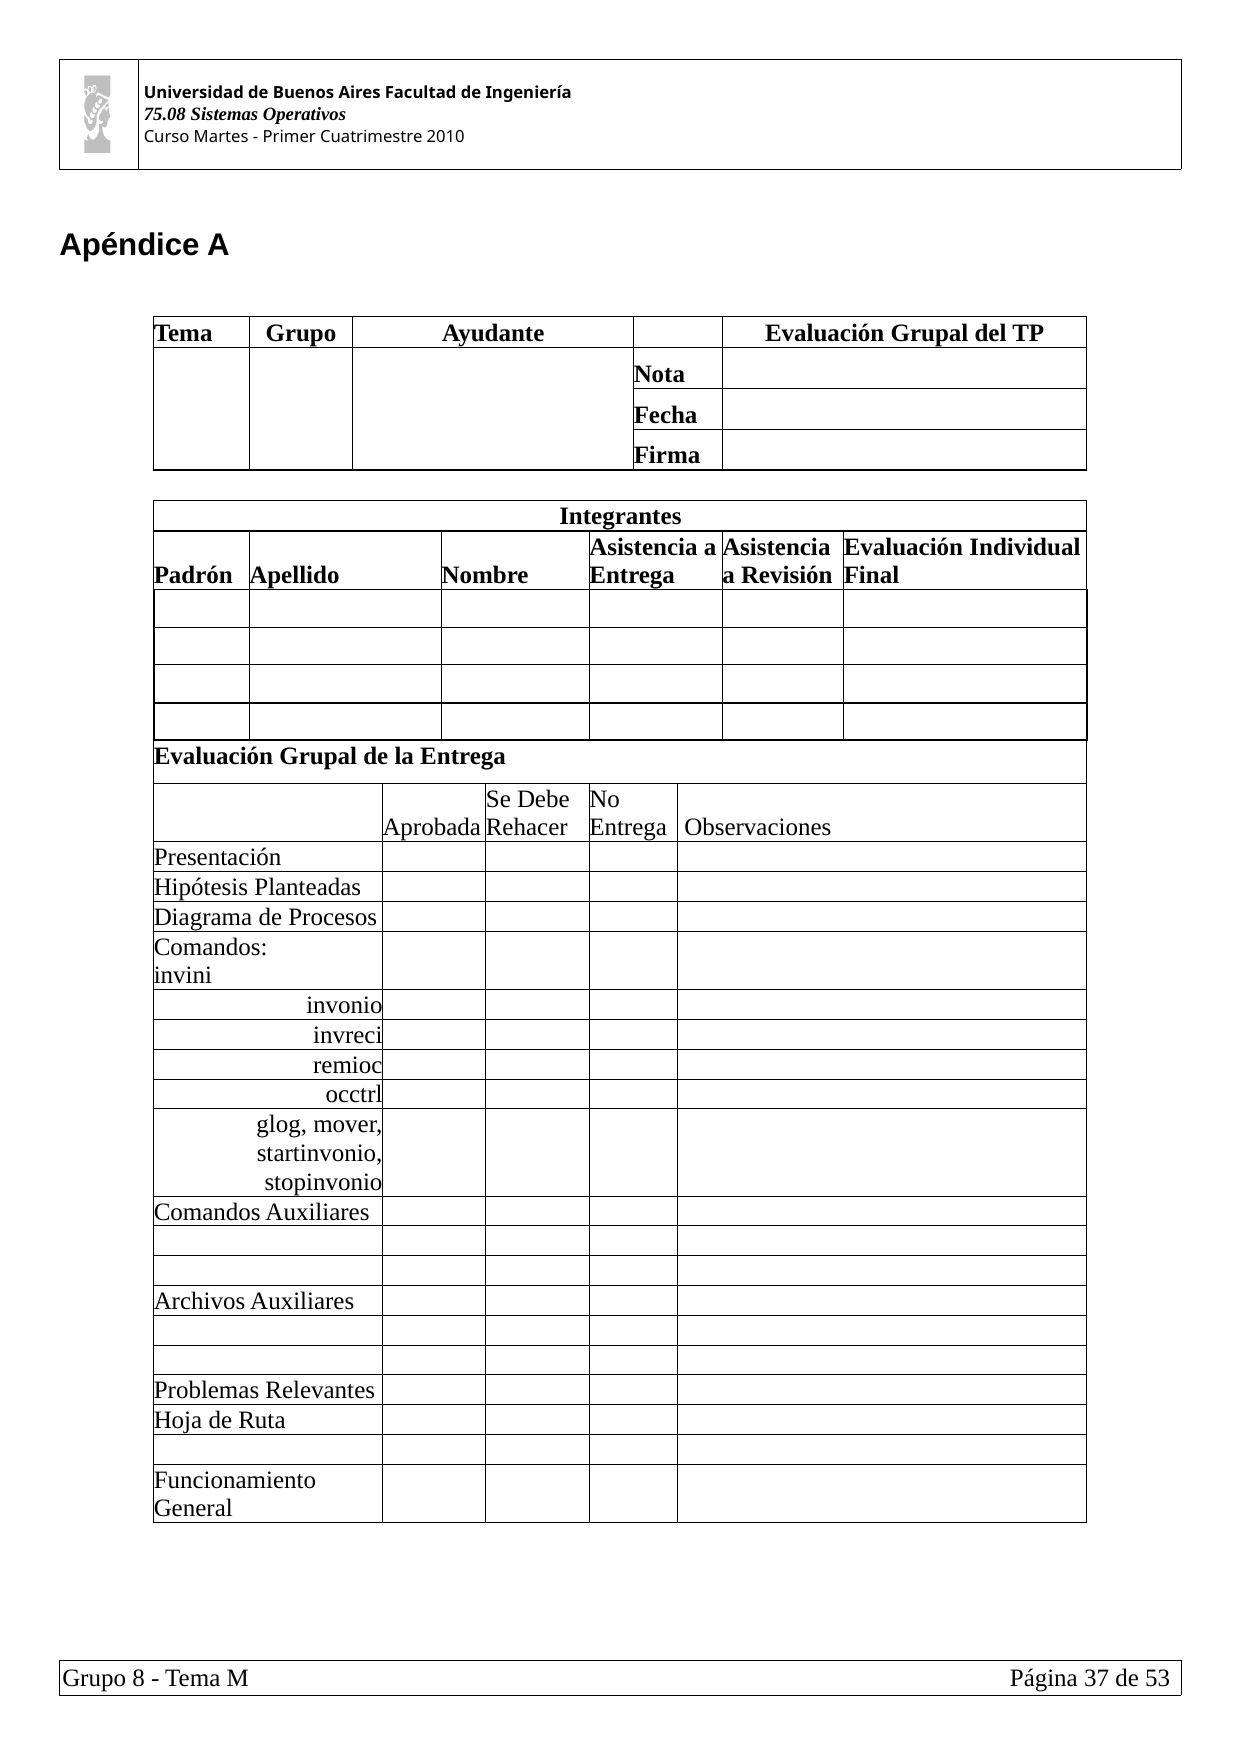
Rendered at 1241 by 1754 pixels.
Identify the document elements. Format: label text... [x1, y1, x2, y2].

table_cell [383, 1050, 485, 1078]
table_cell [590, 1346, 677, 1374]
table_cell [155, 704, 249, 739]
table_cell [590, 1050, 677, 1078]
table_cell [383, 1405, 485, 1434]
table_cell [486, 1080, 589, 1108]
table_cell [723, 590, 843, 627]
table_cell [442, 665, 589, 702]
table_cell [723, 389, 1086, 428]
table_cell [155, 628, 249, 664]
table_cell [250, 665, 441, 702]
table_cell Asistencia a Revisión [723, 532, 843, 589]
picture [83, 73, 114, 155]
table_cell [590, 1405, 677, 1434]
table_cell Aprobada [383, 784, 485, 841]
table_cell [486, 1109, 589, 1196]
table_cell [590, 1256, 677, 1285]
table_cell occtrl [154, 1080, 382, 1108]
table_cell [590, 628, 722, 664]
table_cell [678, 1435, 1086, 1464]
table_cell [383, 990, 485, 1019]
table_cell [383, 1316, 485, 1344]
table_cell Evaluación Individual Final [844, 532, 1086, 589]
table_cell [383, 1109, 485, 1196]
table_cell Funcionamiento General [154, 1465, 382, 1522]
table_cell [154, 1316, 382, 1344]
table_cell Diagrama de Procesos [154, 902, 382, 931]
table_header Evaluación Grupal del TP [723, 317, 1086, 347]
table_cell Fecha [634, 389, 722, 428]
table_cell [590, 1197, 677, 1225]
table_cell [723, 430, 1086, 469]
table_cell [678, 990, 1086, 1019]
table_cell [486, 1435, 589, 1464]
table_cell [844, 590, 1086, 627]
table_cell [383, 1226, 485, 1255]
table_cell [353, 348, 633, 469]
table_cell [250, 590, 441, 627]
table_cell [590, 1465, 677, 1522]
table_cell [442, 704, 589, 739]
table_cell [486, 1465, 589, 1522]
table_header Grupo [250, 317, 352, 347]
table_cell [590, 1080, 677, 1108]
table_cell [154, 471, 1087, 500]
table_cell [723, 348, 1086, 388]
table_cell [723, 704, 843, 739]
table_cell Apellido [250, 532, 441, 589]
table_cell [486, 1375, 589, 1404]
table_cell [590, 990, 677, 1019]
table_cell [486, 1405, 589, 1434]
table_cell invreci [154, 1020, 382, 1049]
table_cell [250, 628, 441, 664]
table_cell [678, 1256, 1086, 1285]
table_cell [590, 1286, 677, 1315]
table_cell [442, 590, 589, 627]
table_cell [155, 665, 249, 702]
table_cell Observaciones [678, 784, 1086, 841]
table_cell Padrón [154, 532, 249, 589]
table_cell [383, 1020, 485, 1049]
table_cell invonio [154, 990, 382, 1019]
table_cell [383, 1080, 485, 1108]
table_cell [590, 1109, 677, 1196]
table_cell [383, 1346, 485, 1374]
table_cell [678, 1050, 1086, 1078]
table_cell [383, 842, 485, 871]
table_cell [590, 902, 677, 931]
table_cell [844, 628, 1086, 664]
table_cell [590, 704, 722, 739]
table_cell [723, 628, 843, 664]
table_cell glog, mover, startinvonio, stopinvonio [154, 1109, 382, 1196]
table_cell [678, 1226, 1086, 1255]
table_cell [383, 902, 485, 931]
table_cell [678, 842, 1086, 871]
table_cell [678, 902, 1086, 931]
table_cell [486, 932, 589, 989]
table_cell [383, 872, 485, 901]
table_cell [844, 665, 1086, 702]
table_cell [383, 1286, 485, 1315]
table_cell [154, 1256, 382, 1285]
table_cell [154, 348, 249, 469]
table_cell [590, 1020, 677, 1049]
table_cell [250, 704, 441, 739]
table_cell [383, 1197, 485, 1225]
table_cell [678, 1375, 1086, 1404]
table_cell [590, 1435, 677, 1464]
table_cell [590, 1375, 677, 1404]
table_header Tema [154, 317, 249, 347]
table_cell [486, 1286, 589, 1315]
table_cell [590, 842, 677, 871]
table_cell [486, 1316, 589, 1344]
table_cell Comandos Auxiliares [154, 1197, 382, 1225]
table_cell [678, 1080, 1086, 1108]
table_cell [486, 1197, 589, 1225]
table_cell [678, 1405, 1086, 1434]
table_cell [154, 1435, 382, 1464]
table_cell [590, 1316, 677, 1344]
table_cell [383, 1435, 485, 1464]
table_cell [678, 1465, 1086, 1522]
table_cell [383, 1256, 485, 1285]
table_cell remioc [154, 1050, 382, 1078]
table_cell [590, 590, 722, 627]
table_cell [678, 1109, 1086, 1196]
table_cell [678, 1197, 1086, 1225]
table_cell [486, 1226, 589, 1255]
table_cell [442, 628, 589, 664]
table_cell [486, 1050, 589, 1078]
table_cell [250, 348, 352, 469]
table_cell [678, 1020, 1086, 1049]
table_cell Archivos Auxiliares [154, 1286, 382, 1315]
table_cell Firma [634, 430, 722, 469]
table_cell [678, 932, 1086, 989]
table_cell [486, 872, 589, 901]
table_cell Nota [634, 348, 722, 388]
table_cell No Entrega [590, 784, 677, 841]
table_cell [486, 990, 589, 1019]
table_cell [154, 1226, 382, 1255]
table_cell [486, 902, 589, 931]
table_cell [383, 1465, 485, 1522]
table_cell [383, 1375, 485, 1404]
table_cell [678, 872, 1086, 901]
table_cell Comandos: invini [154, 932, 382, 989]
table_cell Evaluación Grupal de la Entrega [154, 741, 1086, 783]
table_cell [154, 784, 382, 841]
table_cell [383, 932, 485, 989]
table_cell [844, 704, 1086, 739]
table_cell [723, 665, 843, 702]
table_cell [590, 665, 722, 702]
table_cell Integrantes [154, 501, 1086, 530]
table_cell [678, 1286, 1086, 1315]
table_cell Se Debe Rehacer [486, 784, 589, 841]
table_cell [678, 1316, 1086, 1344]
table_cell [486, 1256, 589, 1285]
table_cell Problemas Relevantes [154, 1375, 382, 1404]
table_cell [486, 1020, 589, 1049]
table_cell Hipótesis Planteadas [154, 872, 382, 901]
table_cell Presentación [154, 842, 382, 871]
table_cell Asistencia a Entrega [590, 532, 722, 589]
table_cell [155, 590, 249, 627]
table_header [634, 317, 722, 347]
table_cell [486, 1346, 589, 1374]
table_cell [590, 1226, 677, 1255]
table_cell [590, 872, 677, 901]
table_cell Hoja de Ruta [154, 1405, 382, 1434]
table_header Ayudante [353, 317, 633, 347]
table_cell [678, 1346, 1086, 1374]
table_cell [486, 842, 589, 871]
subtitle Apéndice A [59, 226, 1181, 262]
table_cell [154, 1346, 382, 1374]
table_cell [590, 932, 677, 989]
table_cell Nombre [442, 532, 589, 589]
